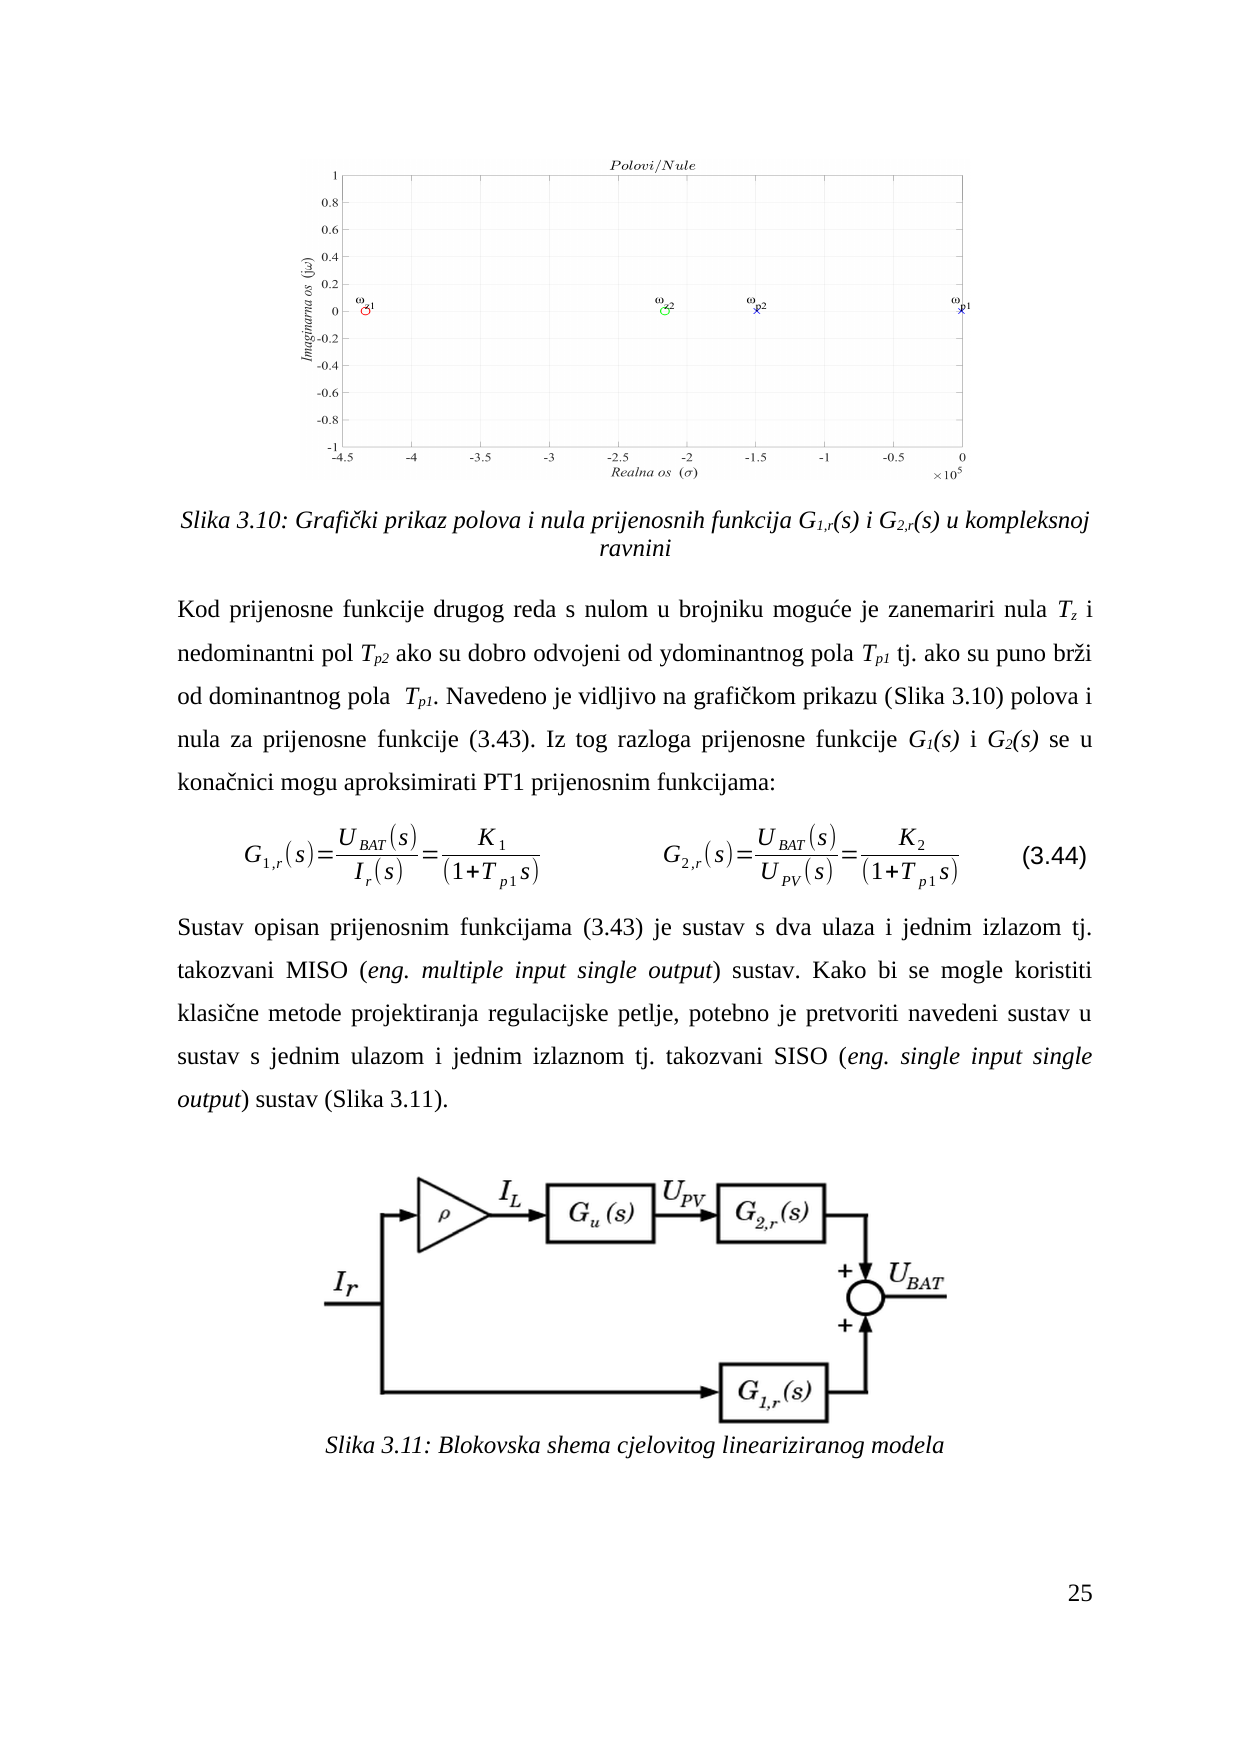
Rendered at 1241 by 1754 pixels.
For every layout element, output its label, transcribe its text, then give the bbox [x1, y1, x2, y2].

picture [321, 1157, 949, 1431]
table_header [608, 816, 1015, 899]
text Sustav opisan prijenosnim funkcijama (3.43) je sustav s dva ulaza i jednim izlazom tj. takozvani MISO (eng. multiple input single output) sustav. Kako bi se mogle koristiti klasične metode projektiranja regulacijske petlje, potebno je pretvoriti navedeni sustav u sustav s jednim ulazom i jednim izlaznom tj. takozvani SISO (eng. single input single output) sustav (Slika 3.11). [177, 912, 1093, 1113]
table_header [177, 816, 608, 899]
picture [300, 159, 971, 480]
text Slika 3.11: Blokovska shema cjelovitog lineariziranog modela [322, 1431, 948, 1459]
text Slika 3.10: Grafički prikaz polova i nula prijenosnih funkcija G1,r(s) i G2,r(s) u kompleksnoj ravnini [177, 505, 1093, 562]
table_header (3.44) [1015, 816, 1093, 899]
text Kod prijenosne funkcije drugog reda s nulom u brojniku moguće je zanemariri nula Tz i nedominantni pol Tp2 ako su dobro odvojeni od ydominantnog pola Tp1 tj. ako su puno brži od dominantnog pola Tp1. Navedeno je vidljivo na grafičkom prikazu (Slika 3.10) polova i nula za prijenosne funkcije (3.43). Iz tog razloga prijenosne funkcije G1(s) i G2(s) se u konačnici mogu aproksimirati PT1 prijenosnim funkcijama: [177, 594, 1093, 796]
